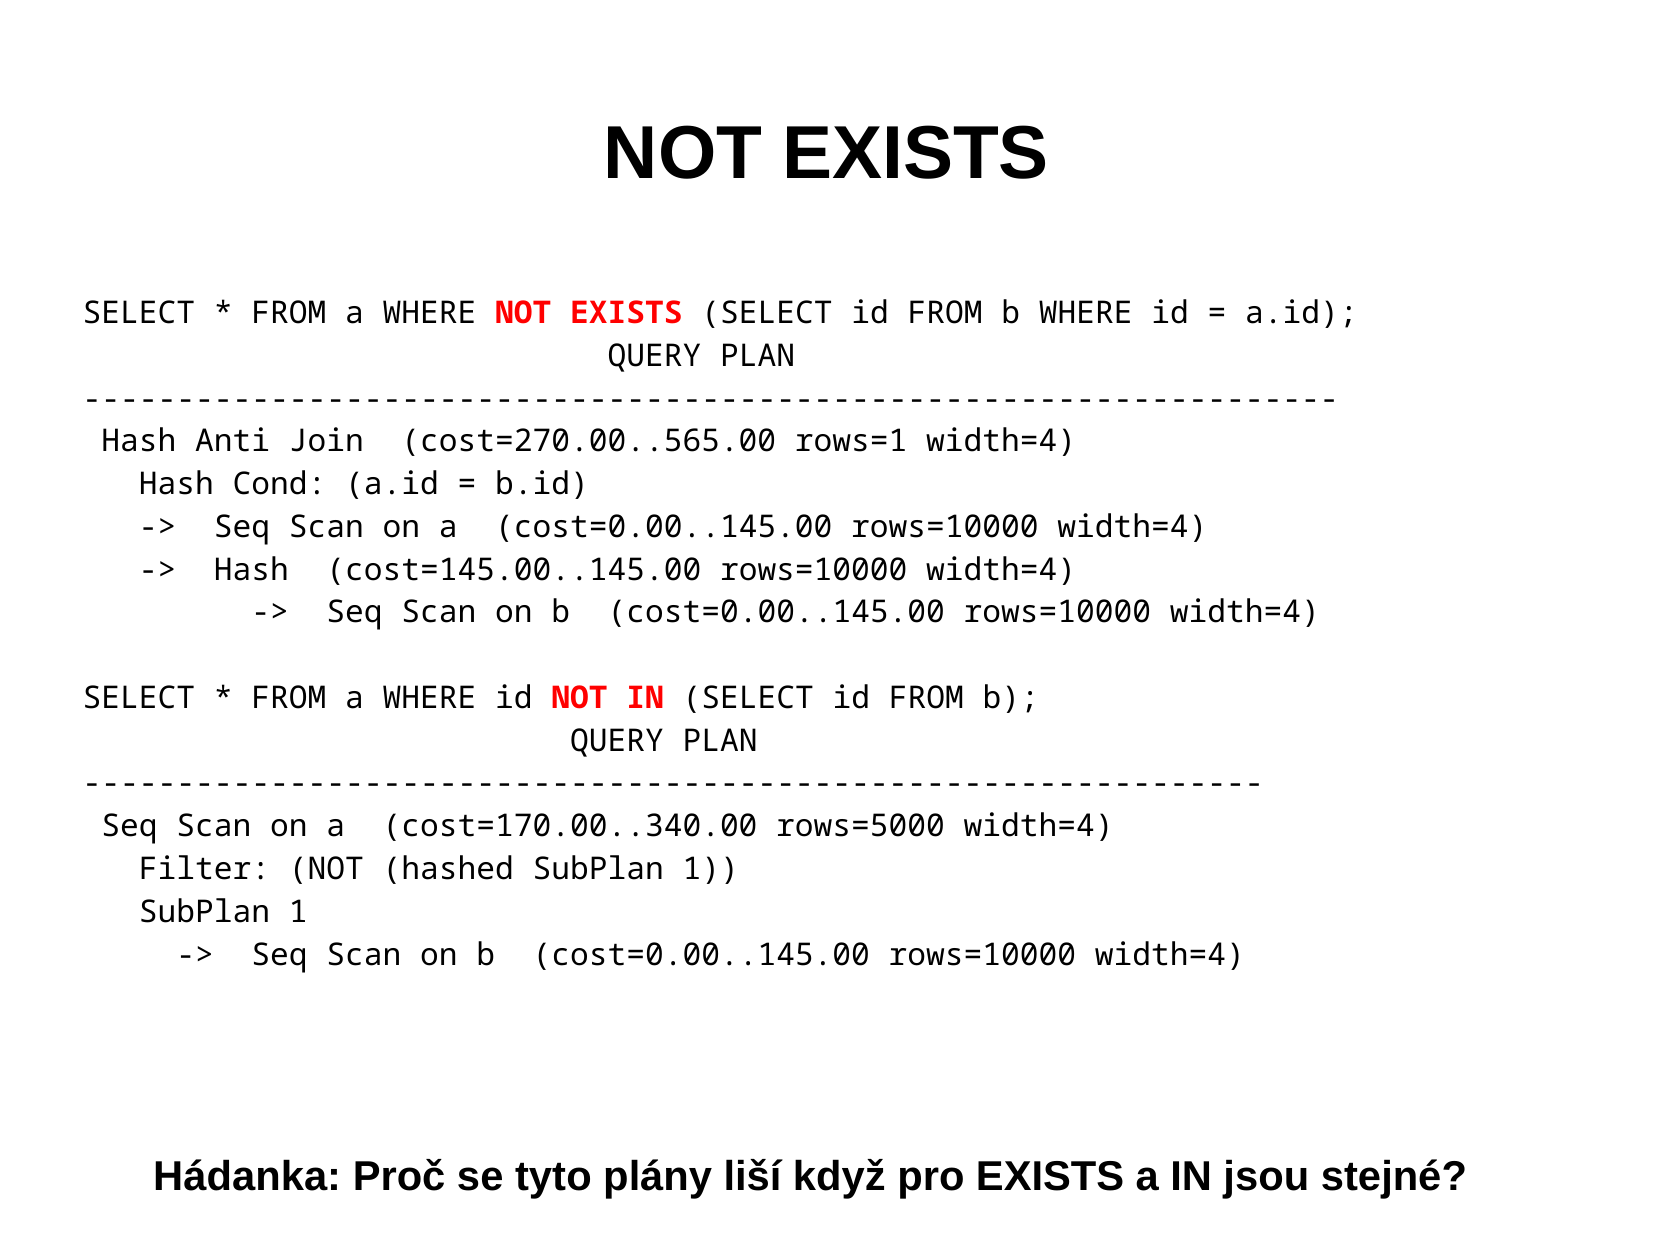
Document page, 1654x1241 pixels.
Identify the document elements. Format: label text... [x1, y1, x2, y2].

title NOT EXISTS [82, 49, 1571, 257]
list SELECT * FROM a WHERE NOT EXISTS (SELECT id FROM b WHERE id = a.id); QUERY PLAN ------------------------------------------------------------------- Hash Anti Join (cost=270.00..565.00 rows=1 width=4) Hash Cond: (a.id = b.id) -> Seq Scan on a (cost=0.00..145.00 rows=10000 width=4) -> Hash (cost=145.00..145.00 rows=10000 width=4) -> Seq Scan on b (cost=0.00..145.00 rows=10000 width=4) SELECT * FROM a WHERE id NOT IN (SELECT id FROM b); QUERY PLAN --------------------------------------------------------------- Seq Scan on a (cost=170.00..340.00 rows=5000 width=4) Filter: (NOT (hashed SubPlan 1)) SubPlan 1 -> Seq Scan on b (cost=0.00..145.00 rows=10000 width=4) Hádanka: Proč se tyto plány liší když pro EXISTS a IN jsou stejné? [82, 290, 1538, 1171]
